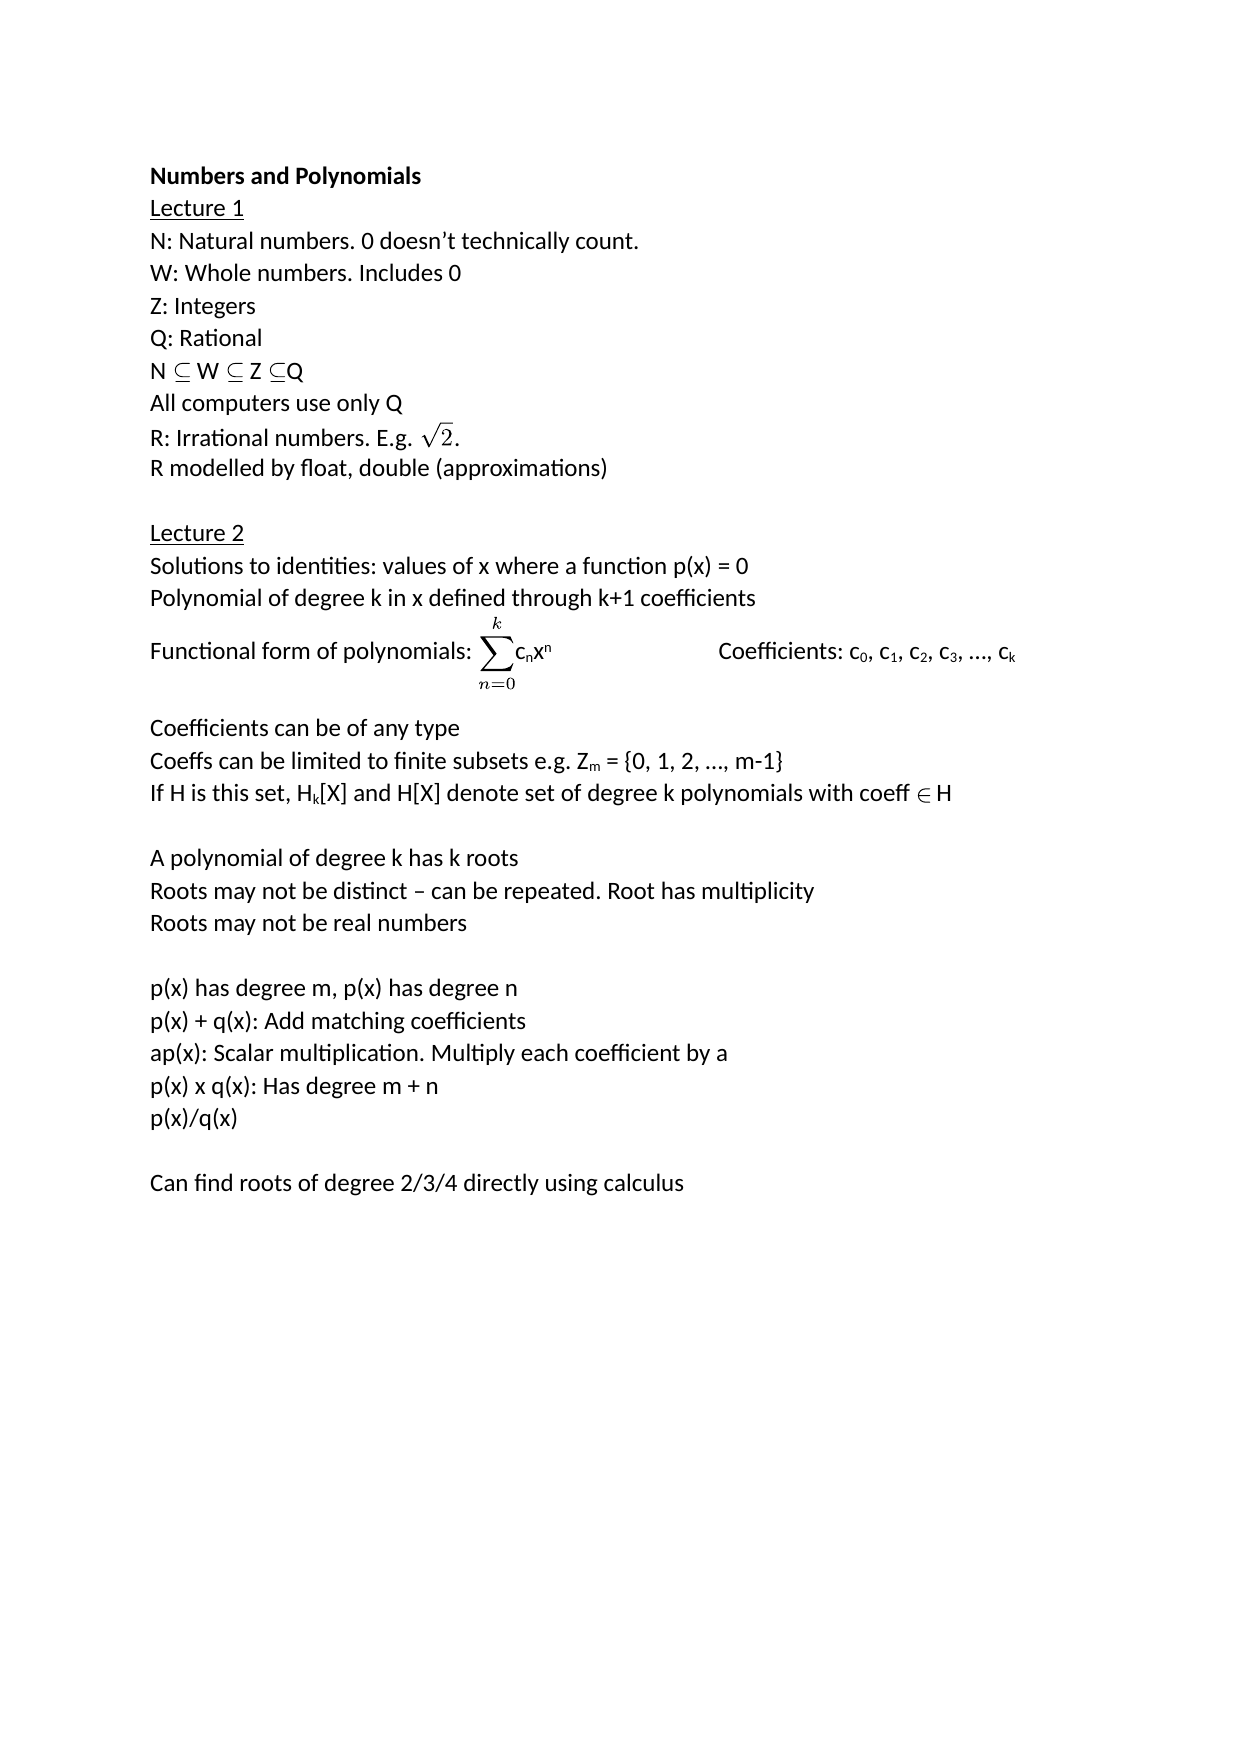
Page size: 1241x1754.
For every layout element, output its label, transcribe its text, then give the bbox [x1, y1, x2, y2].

text p(x) has degree m, p(x) has degree n [150, 974, 1091, 1007]
text Roots may not be distinct – can be repeated. Root has multiplicity [150, 877, 1091, 909]
text Solutions to identities: values of x where a function p(x) = 0 [150, 552, 1091, 584]
text Z: Integers [150, 292, 1091, 324]
text Lecture 2 [150, 519, 1091, 552]
text ap(x): Scalar multiplication. Multiply each coefficient by a [150, 1039, 1091, 1072]
text N: Natural numbers. 0 doesn’t technically count. [150, 227, 1091, 259]
text Polynomial of degree k in x defined through k+1 coefficients [150, 584, 1091, 617]
text Functional form of polynomials: cnxn Coefficients: c0, c1, c2, c3, …, ck [150, 617, 1091, 714]
text R modelled by float, double (approximations) [150, 454, 1091, 487]
text Numbers and Polynomials [150, 162, 1091, 194]
text p(x) x q(x): Has degree m + n [150, 1072, 1091, 1104]
text N W Z Q [150, 357, 1091, 389]
text W: Whole numbers. Includes 0 [150, 259, 1091, 292]
text R: Irrational numbers. E.g. . [150, 422, 1091, 454]
text If H is this set, Hk[X] and H[X] denote set of degree k polynomials with coeff H [150, 779, 1091, 812]
text p(x)/q(x) [150, 1104, 1091, 1137]
text A polynomial of degree k has k roots [150, 844, 1091, 877]
text Can find roots of degree 2/3/4 directly using calculus [150, 1169, 1091, 1202]
text Coefficients can be of any type [150, 714, 1091, 747]
text Q: Rational [150, 324, 1091, 357]
text All computers use only Q [150, 389, 1091, 422]
text Coeffs can be limited to finite subsets e.g. Zm = {0, 1, 2, …, m-1} [150, 747, 1091, 779]
text p(x) + q(x): Add matching coefficients [150, 1007, 1091, 1039]
text Lecture 1 [150, 194, 1091, 227]
text Roots may not be real numbers [150, 909, 1091, 942]
